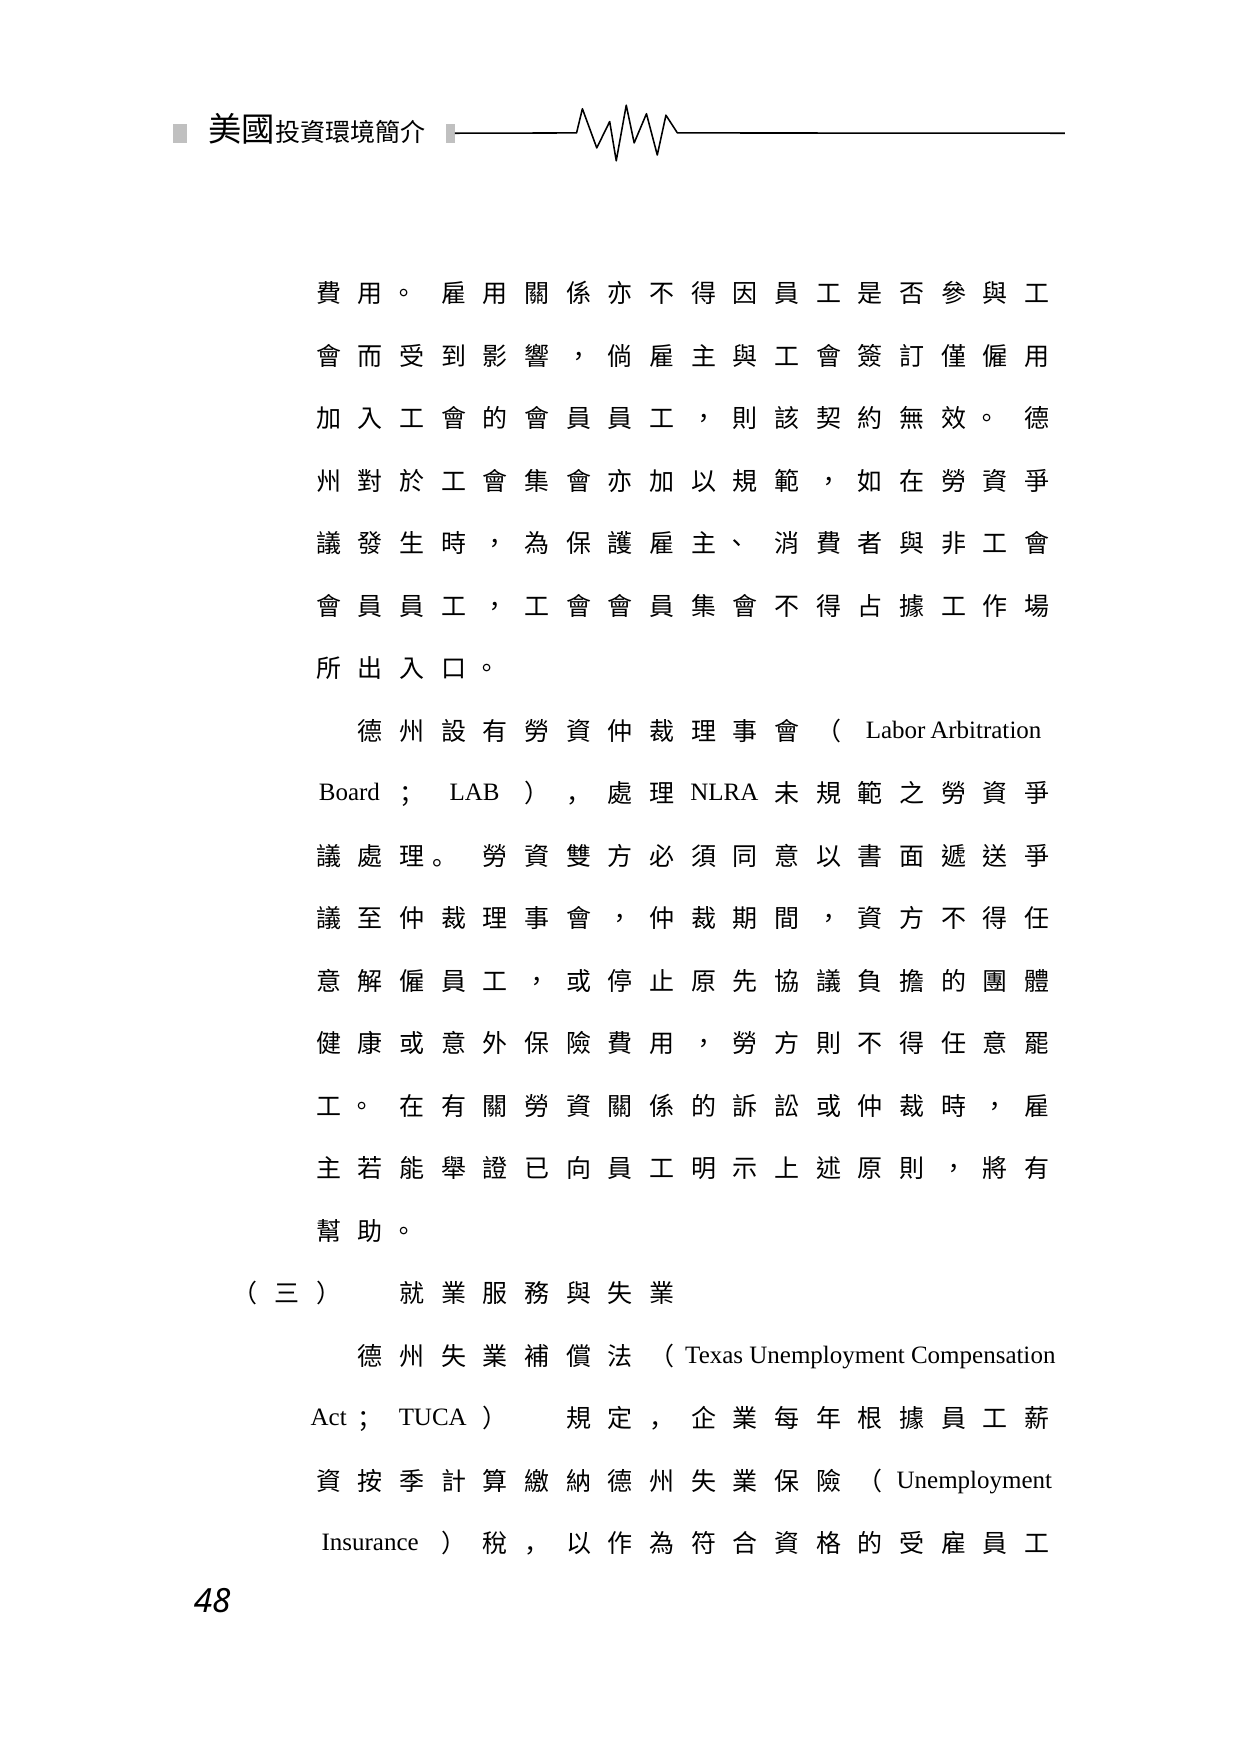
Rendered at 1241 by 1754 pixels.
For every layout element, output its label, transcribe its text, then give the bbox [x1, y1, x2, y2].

text （三） 就業服務與失業 [207, 1250, 1058, 1313]
text 德州設有勞資仲裁理事會（Labor Arbitration Board；LAB），處理NLRA未規範之勞資爭議處理。勞資雙方必須同意以書面遞送爭議至仲裁理事會，仲裁期間，資方不得任意解僱員工，或停止原先協議負擔的團體健康或意外保險費用，勞方則不得任意罷工。在有關勞資關係的訴訟或仲裁時，雇主若能舉證已向員工明示上述原則，將有幫助。 [281, 688, 1058, 1250]
text 費用。雇用關係亦不得因員工是否參與工會而受到影響，倘雇主與工會簽訂僅僱用加入工會的會員員工，則該契約無效。德州對於工會集會亦加以規範，如在勞資爭議發生時，為保護雇主、消費者與非工會會員員工，工會會員集會不得占據工作場所出入口。 [281, 250, 1058, 688]
text 德州失業補償法（Texas Unemployment Compensation Act；TUCA） 規定，企業每年根據員工薪資按季計算繳納德州失業保險（Unemployment Insurance）稅，以作為符合資格的受雇員工 [281, 1313, 1058, 1563]
